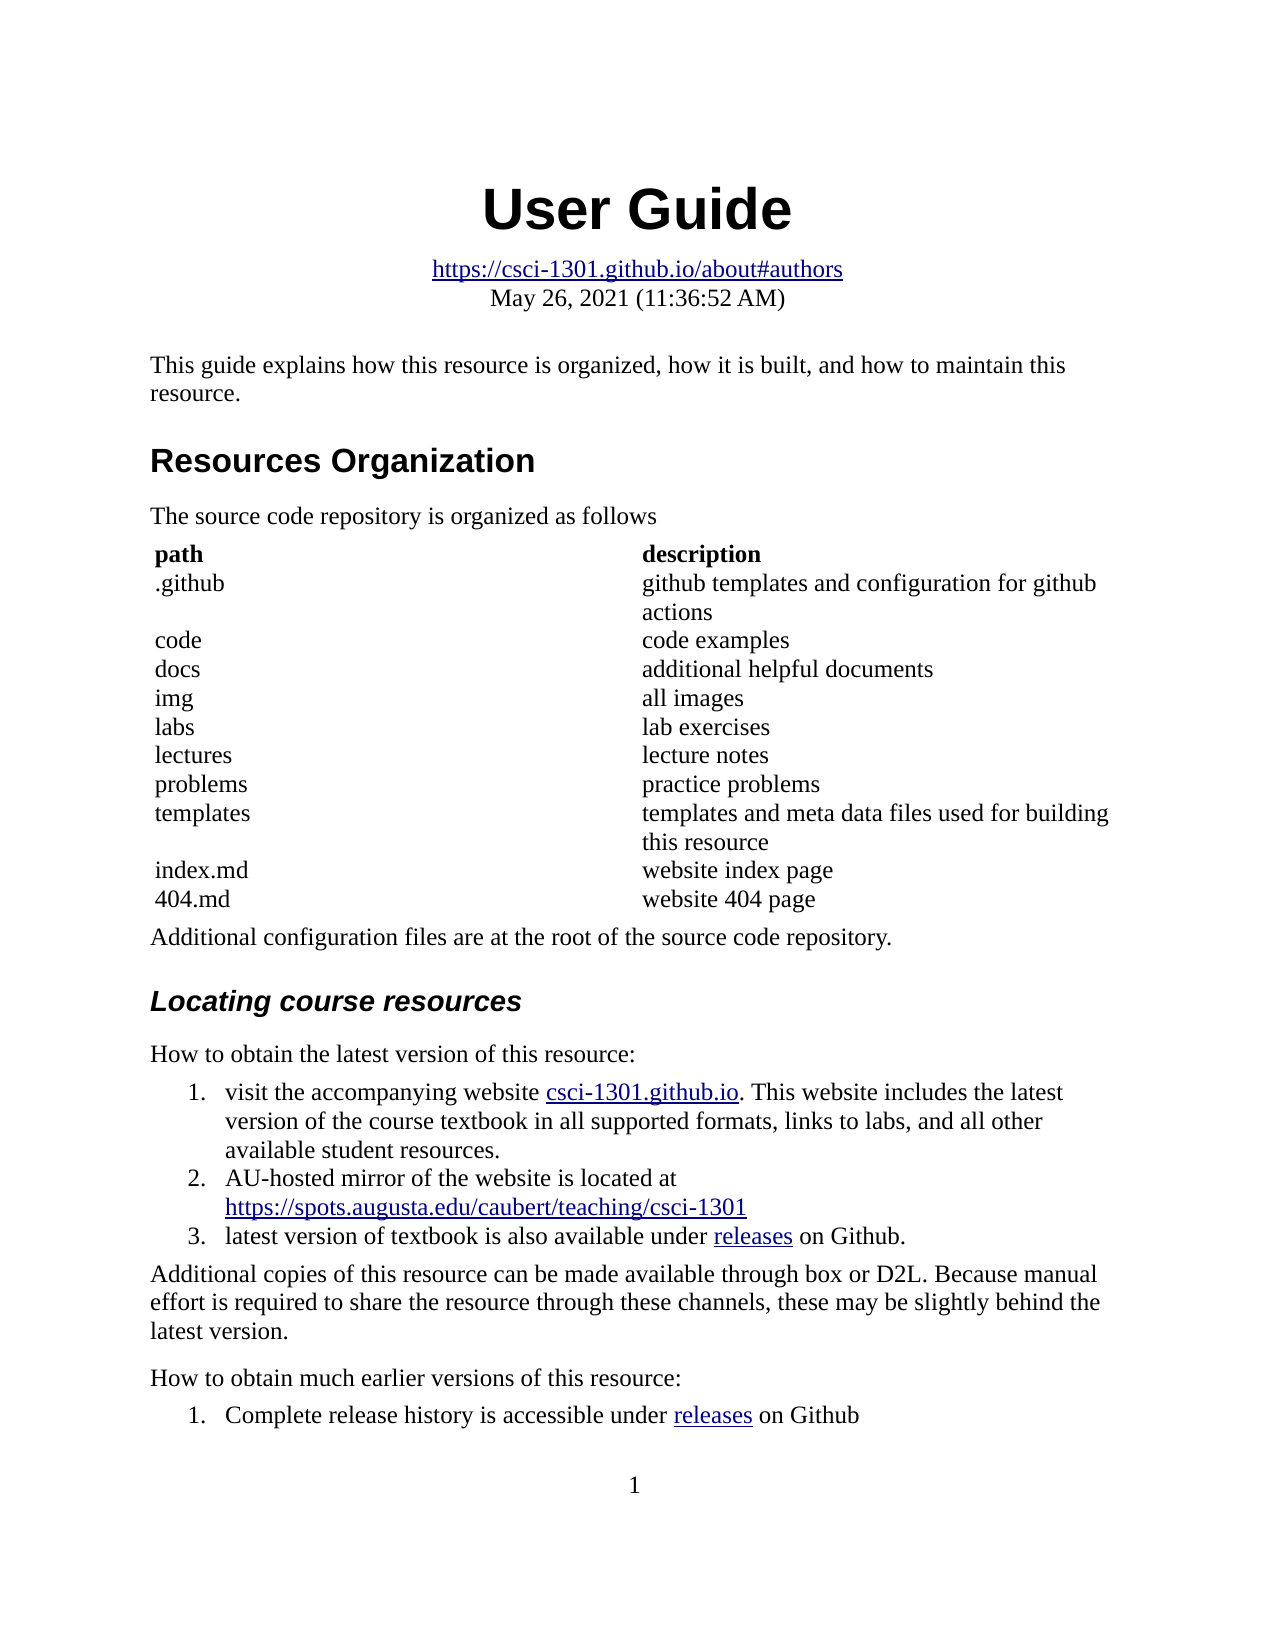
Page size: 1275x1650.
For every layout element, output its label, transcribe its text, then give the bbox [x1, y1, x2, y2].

table_cell docs [150, 654, 637, 683]
title User Guide [150, 175, 1125, 242]
table_cell website index page [638, 855, 1125, 884]
text How to obtain much earlier versions of this resource: [150, 1363, 1125, 1392]
table_cell templates [150, 798, 637, 855]
table_cell .github [150, 568, 637, 625]
list AU-hosted mirror of the website is located at https://spots.augusta.edu/caubert/teaching/csci-1301 [187, 1163, 1125, 1221]
table_cell 404.md [150, 884, 637, 913]
table_cell labs [150, 712, 637, 740]
text https://csci-1301.github.io/about#authors [150, 254, 1125, 283]
table_cell code [150, 625, 637, 654]
text May 26, 2021 (11:36:52 AM) [150, 283, 1125, 312]
text Additional configuration files are at the root of the source code repository. [150, 922, 1125, 951]
table_cell practice problems [638, 769, 1125, 798]
text How to obtain the latest version of this resource: [150, 1039, 1125, 1068]
table_cell lab exercises [638, 712, 1125, 740]
table_cell index.md [150, 855, 637, 884]
table_cell templates and meta data files used for building this resource [638, 798, 1125, 855]
text The source code repository is organized as follows [150, 501, 1125, 530]
subtitle Locating course resources [150, 984, 1125, 1018]
text This guide explains how this resource is organized, how it is built, and how to maintain this resource. [150, 350, 1125, 407]
table_cell all images [638, 683, 1125, 712]
table_cell lectures [150, 740, 637, 769]
table_cell lecture notes [638, 740, 1125, 769]
list Complete release history is accessible under releases on Github [187, 1401, 1125, 1429]
table_cell additional helpful documents [638, 654, 1125, 683]
table_cell website 404 page [638, 884, 1125, 913]
table_cell img [150, 683, 637, 712]
table_header path [150, 539, 637, 568]
text Additional copies of this resource can be made available through box or D2L. Because manual effort is required to share the resource through these channels, these may be slightly behind the latest version. [150, 1259, 1125, 1345]
list latest version of textbook is also available under releases on Github. [187, 1221, 1125, 1250]
table_header description [638, 539, 1125, 568]
table_cell github templates and configuration for github actions [638, 568, 1125, 625]
table_cell code examples [638, 625, 1125, 654]
table_cell problems [150, 769, 637, 798]
subtitle Resources Organization [150, 441, 1125, 480]
list visit the accompanying website csci-1301.github.io. This website includes the latest version of the course textbook in all supported formats, links to labs, and all other available student resources. [187, 1077, 1125, 1163]
